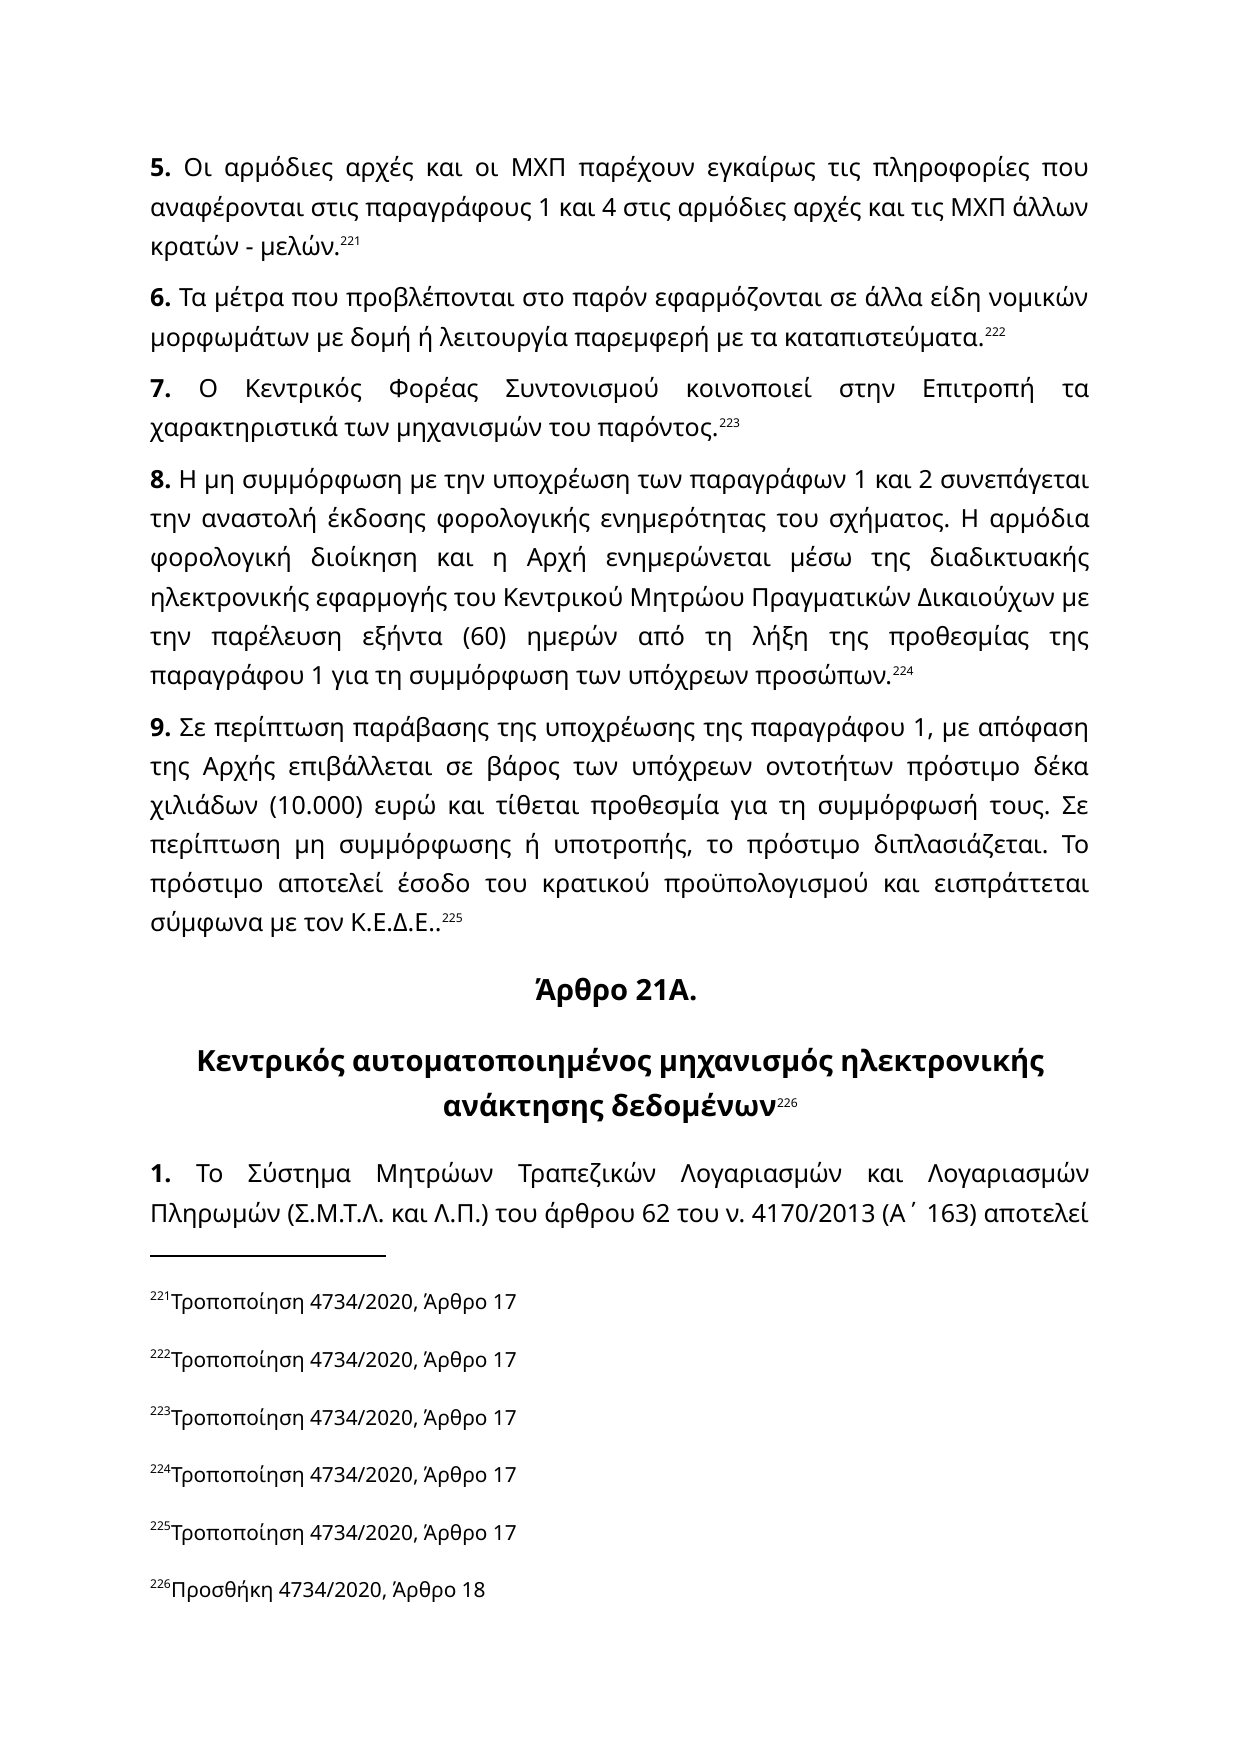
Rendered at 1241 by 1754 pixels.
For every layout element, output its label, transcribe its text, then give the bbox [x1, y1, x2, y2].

subtitle Άρθρο 21A. [150, 969, 1090, 1009]
text 7. Ο Κεντρικός Φορέας Συντονισμού κοινοποιεί στην Επιτροπή τα χαρακτηριστικά των μηχανισμών του παρόντος. [150, 371, 1090, 444]
text 8. Η μη συμμόρφωση με την υποχρέωση των παραγράφων 1 και 2 συνεπάγεται την αναστολή έκδοσης φορολογικής ενημερότητας του σχήματος. Η αρμόδια φορολογική διοίκηση και η Αρχή ενημερώνεται μέσω της διαδικτυακής ηλεκτρονικής εφαρμογής του Κεντρικού Μητρώου Πραγματικών Δικαιούχων με την παρέλευση εξήντα (60) ημερών από τη λήξη της προθεσμίας της παραγράφου 1 για τη συμμόρφωση των υπόχρεων προσώπων. [150, 462, 1090, 692]
text Τροποποίηση 4734/2020, Άρθρο 17 [150, 1460, 1090, 1489]
text Τροποποίηση 4734/2020, Άρθρο 17 [150, 1403, 1090, 1431]
text 1. Το Σύστημα Μητρώων Τραπεζικών Λογαριασμών και Λογαριασμών Πληρωμών (Σ.Μ.Τ.Λ. και Λ.Π.) του άρθρου 62 του ν. 4170/2013 (Α΄ 163) αποτελεί [150, 1156, 1090, 1229]
text Τροποποίηση 4734/2020, Άρθρο 17 [150, 1287, 1090, 1316]
text Προσθήκη 4734/2020, Άρθρο 18 [150, 1576, 1090, 1604]
text 9. Σε περίπτωση παράβασης της υποχρέωσης της παραγράφου 1, με απόφαση της Αρχής επιβάλλεται σε βάρος των υπόχρεων οντοτήτων πρόστιμο δέκα χιλιάδων (10.000) ευρώ και τίθεται προθεσμία για τη συμμόρφωσή τους. Σε περίπτωση μη συμμόρφωσης ή υποτροπής, το πρόστιμο διπλασιάζεται. Το πρόστιμο αποτελεί έσοδο του κρατικού προϋπολογισμού και εισπράττεται σύμφωνα με τον Κ.Ε.Δ.Ε.. [150, 709, 1090, 939]
text Τροποποίηση 4734/2020, Άρθρο 17 [150, 1345, 1090, 1373]
text 5. Οι αρμόδιες αρχές και οι ΜΧΠ παρέχουν εγκαίρως τις πληροφορίες που αναφέρονται στις παραγράφους 1 και 4 στις αρμόδιες αρχές και τις ΜΧΠ άλλων κρατών - μελών. [150, 150, 1090, 262]
text 6. Τα μέτρα που προβλέπονται στο παρόν εφαρμόζονται σε άλλα είδη νομικών μορφωμάτων με δομή ή λειτουργία παρεμφερή με τα καταπιστεύματα. [150, 280, 1090, 353]
text Τροποποίηση 4734/2020, Άρθρο 17 [150, 1518, 1090, 1546]
subtitle Κεντρικός αυτοματοποιημένος μηχανισμός ηλεκτρονικής ανάκτησης δεδομένων [150, 1040, 1090, 1125]
